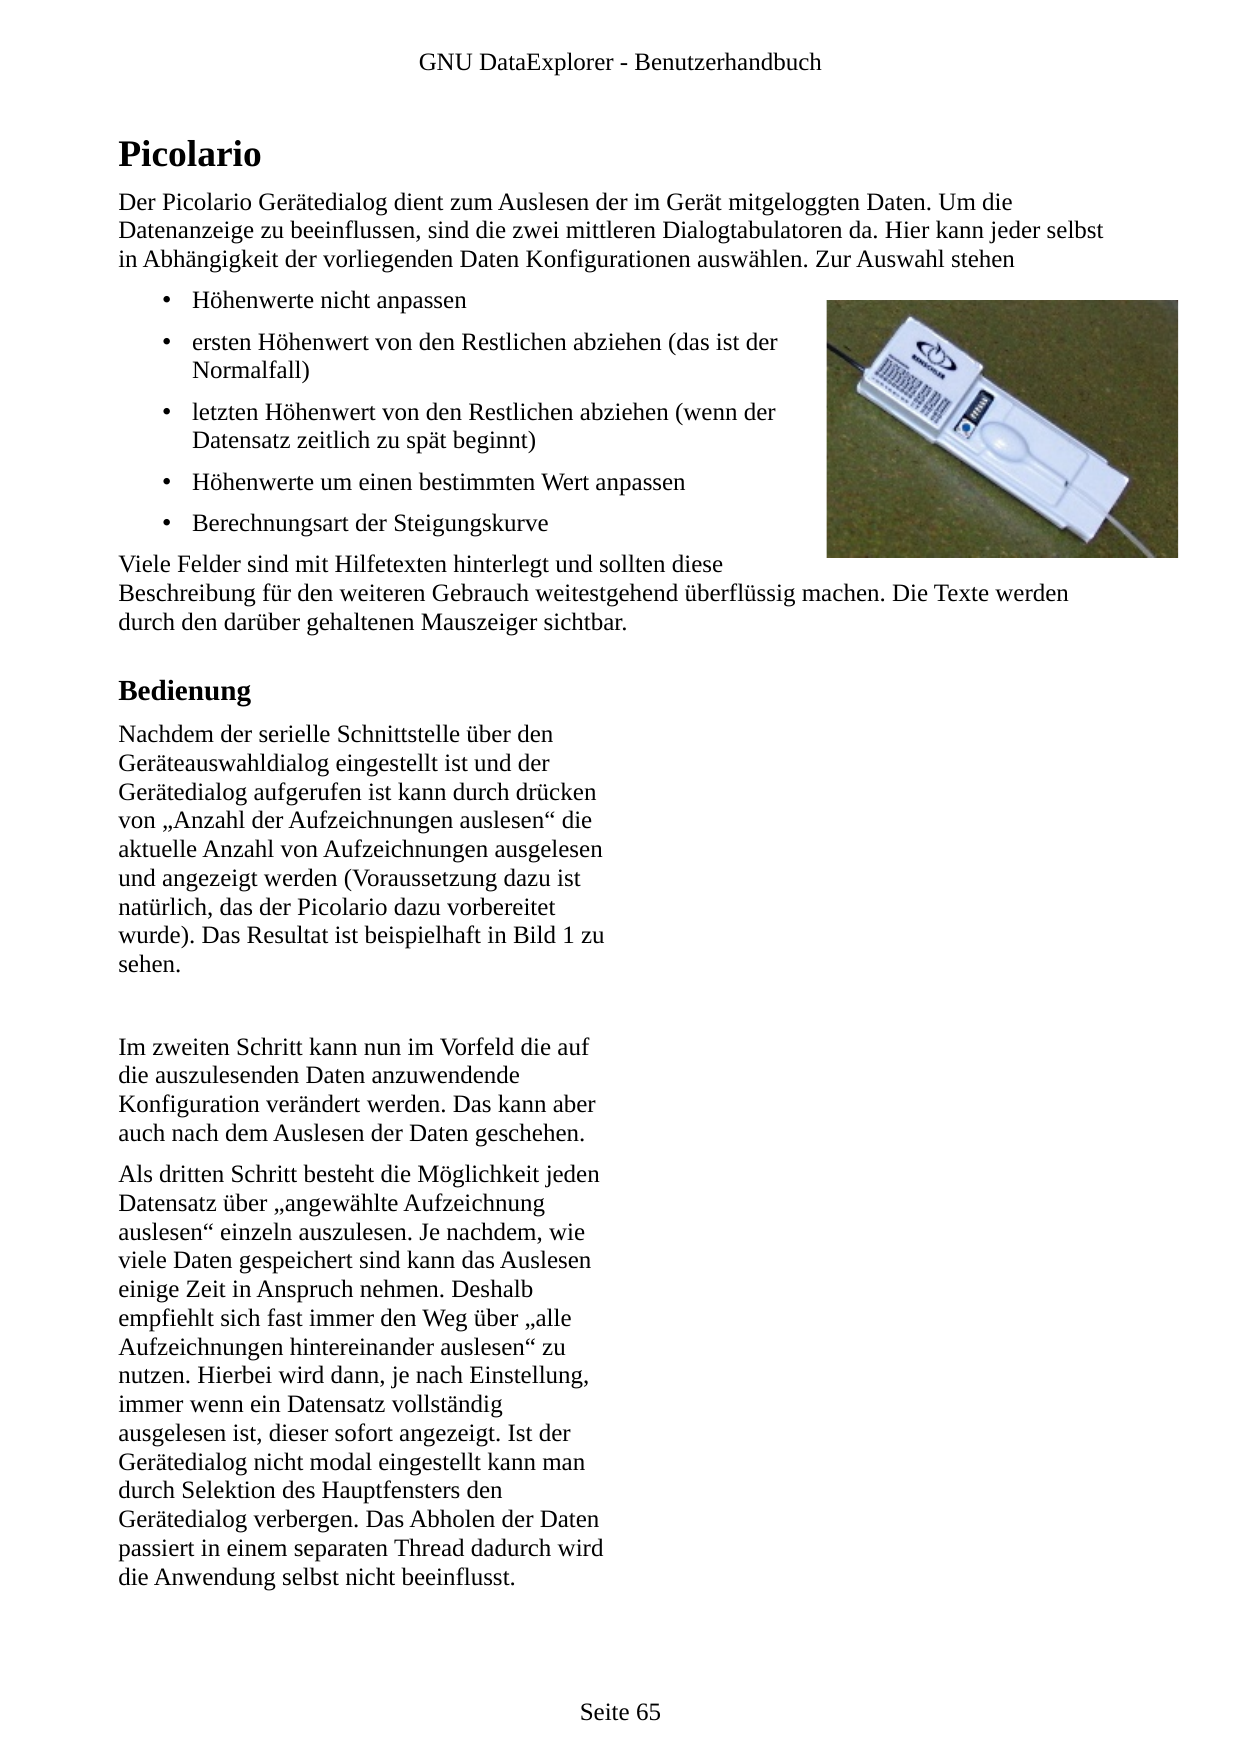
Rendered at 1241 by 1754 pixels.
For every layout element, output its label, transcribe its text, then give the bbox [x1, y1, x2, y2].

text Nachdem der serielle Schnittstelle über den Geräteauswahldialog eingestellt ist und der Gerätedialog aufgerufen ist kann durch drücken von „Anzahl der Aufzeichnungen auslesen“ die aktuelle Anzahl von Aufzeichnungen ausgelesen und angezeigt werden (Voraussetzung dazu ist natürlich, das der Picolario dazu vorbereitet wurde). Das Resultat ist beispielhaft in Bild 1 zu sehen. [118, 719, 1122, 978]
subtitle Picolario [118, 131, 1122, 174]
list Berechnungsart der Steigungskurve [162, 508, 826, 537]
subtitle Bedienung [118, 673, 1122, 707]
list Höhenwerte nicht anpassen [162, 286, 1122, 314]
text Im zweiten Schritt kann nun im Vorfeld die auf die auszulesenden Daten anzuwendende Konfiguration verändert werden. Das kann aber auch nach dem Auslesen der Daten geschehen. [118, 1032, 1122, 1147]
text Viele Felder sind mit Hilfetexten hinterlegt und sollten diese Beschreibung für den weiteren Gebrauch weitestgehend überflüssig machen. Die Texte werden durch den darüber gehaltenen Mauszeiger sichtbar. [118, 549, 1122, 636]
list Höhenwerte um einen bestimmten Wert anpassen [162, 467, 826, 496]
text Der Picolario Gerätedialog dient zum Auslesen der im Gerät mitgeloggten Daten. Um die Datenanzeige zu beeinflussen, sind die zwei mittleren Dialogtabulatoren da. Hier kann jeder selbst in Abhängigkeit der vorliegenden Daten Konfigurationen auswählen. Zur Auswahl stehen [118, 187, 1122, 273]
picture [826, 300, 1179, 558]
list ersten Höhenwert von den Restlichen abziehen (das ist der Normalfall) [162, 327, 826, 384]
list letzten Höhenwert von den Restlichen abziehen (wenn der Datensatz zeitlich zu spät beginnt) [162, 397, 826, 454]
text Als dritten Schritt besteht die Möglichkeit jeden Datensatz über „angewählte Aufzeichnung auslesen“ einzeln auszulesen. Je nachdem, wie viele Daten gespeichert sind kann das Auslesen einige Zeit in Anspruch nehmen. Deshalb empfiehlt sich fast immer den Weg über „alle Aufzeichnungen hintereinander auslesen“ zu nutzen. Hierbei wird dann, je nach Einstellung, immer wenn ein Datensatz vollständig ausgelesen ist, dieser sofort angezeigt. Ist der Gerätedialog nicht modal eingestellt kann man durch Selektion des Hauptfensters den Gerätedialog verbergen. Das Abholen der Daten passiert in einem separaten Thread dadurch wird die Anwendung selbst nicht beeinflusst. [118, 1159, 1122, 1590]
